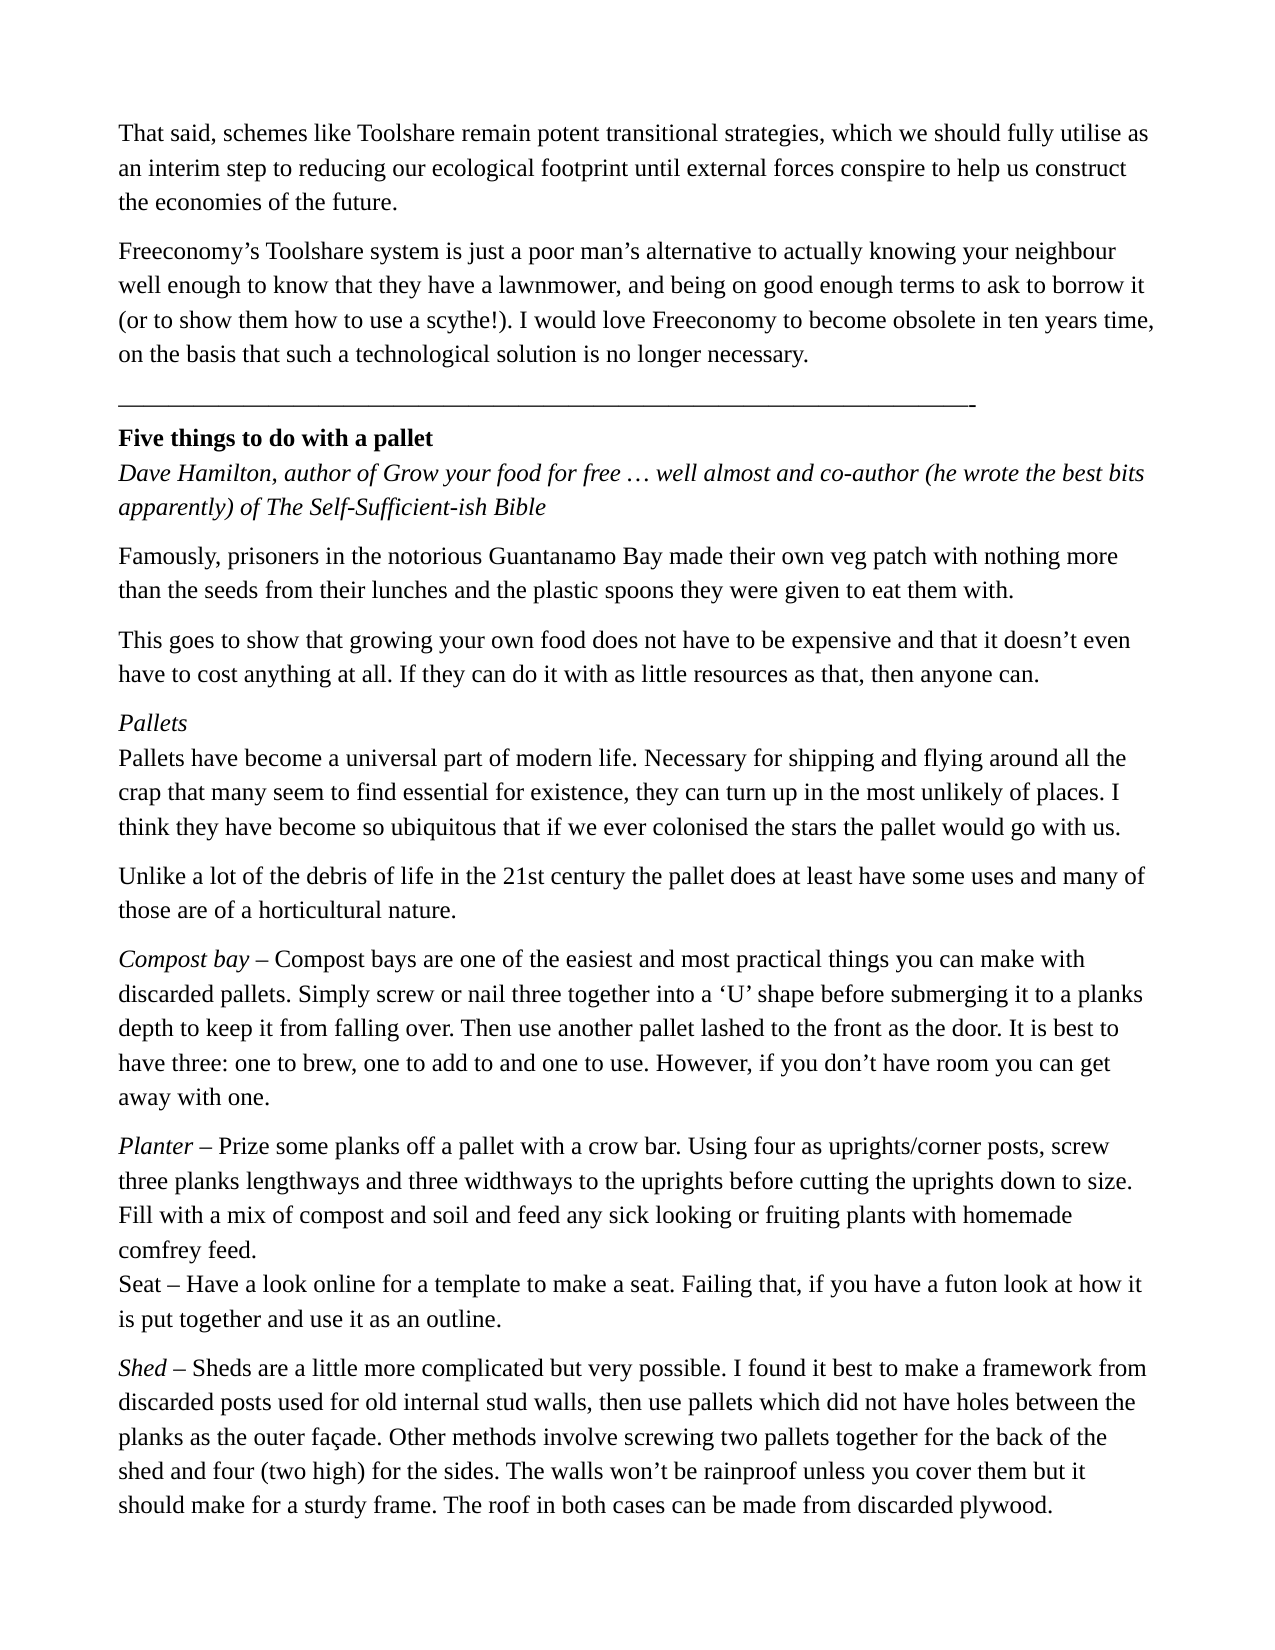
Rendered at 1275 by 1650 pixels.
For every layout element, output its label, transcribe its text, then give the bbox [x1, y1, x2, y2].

text This goes to show that growing your own food does not have to be expensive and that it doesn’t even have to cost anything at all. If they can do it with as little resources as that, then anyone can. [118, 625, 1157, 688]
text Famously, prisoners in the notorious Guantanamo Bay made their own veg patch with nothing more than the seeds from their lunches and the plastic spoons they were given to eat them with. [118, 541, 1157, 604]
text Unlike a lot of the debris of life in the 21st century the pallet does at least have some uses and many of those are of a horticultural nature. [118, 861, 1157, 924]
text Compost bay – Compost bays are one of the easiest and most practical things you can make with discarded pallets. Simply screw or nail three together into a ‘U’ shape before submerging it to a planks depth to keep it from falling over. Then use another pallet lashed to the front as the door. It is best to have three: one to brew, one to add to and one to use. However, if you don’t have room you can get away with one. [118, 944, 1157, 1111]
text That said, schemes like Toolshare remain potent transitional strategies, which we should fully utilise as an interim step to reducing our ecological footprint until external forces conspire to help us construct the economies of the future. [118, 118, 1157, 216]
text Pallets Pallets have become a universal part of modern life. Necessary for shipping and flying around all the crap that many seem to find essential for existence, they can turn up in the most unlikely of places. I think they have become so ubiquitous that if we ever colonised the stars the pallet would go with us. [118, 708, 1157, 840]
text Freeconomy’s Toolshare system is just a poor man’s alternative to actually knowing your neighbour well enough to know that they have a lawnmower, and being on good enough terms to ask to borrow it (or to show them how to use a scythe!). I would love Freeconomy to become obsolete in ten years time, on the basis that such a technological solution is no longer necessary. [118, 236, 1157, 368]
text ——————————————————————————————————- Five things to do with a pallet Dave Hamilton, author of Grow your food for free … well almost and co-author (he wrote the best bits apparently) of The Self-Sufficient-ish Bible [118, 389, 1157, 521]
text Planter – Prize some planks off a pallet with a crow bar. Using four as uprights/corner posts, screw three planks lengthways and three widthways to the uprights before cutting the uprights down to size. Fill with a mix of compost and soil and feed any sick looking or fruiting plants with homemade comfrey feed. Seat – Have a look online for a template to make a seat. Failing that, if you have a futon look at how it is put together and use it as an outline. [118, 1131, 1157, 1332]
text Shed – Sheds are a little more complicated but very possible. I found it best to make a framework from discarded posts used for old internal stud walls, then use pallets which did not have holes between the planks as the outer façade. Other methods involve screwing two pallets together for the back of the shed and four (two high) for the sides. The walls won’t be rainproof unless you cover them but it should make for a sturdy frame. The roof in both cases can be made from discarded plywood. [118, 1353, 1157, 1519]
